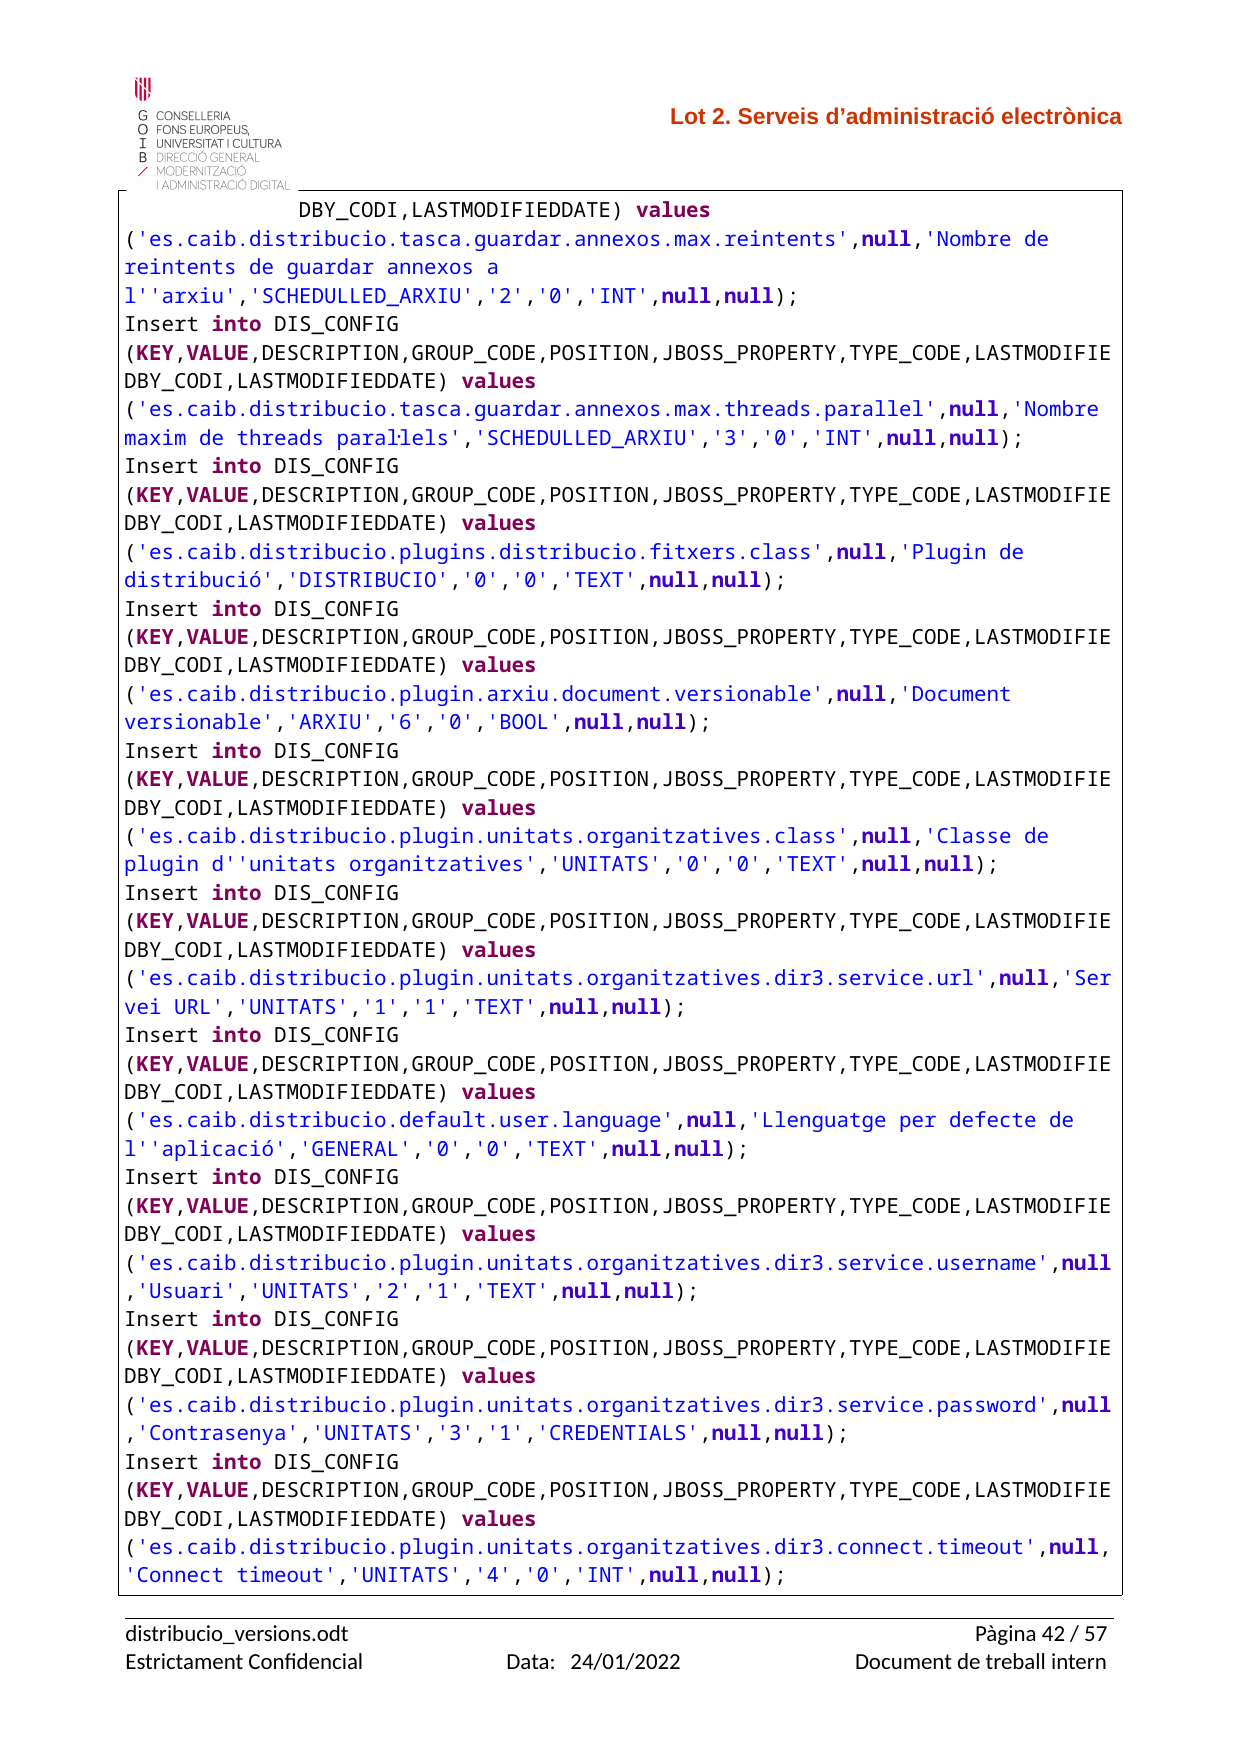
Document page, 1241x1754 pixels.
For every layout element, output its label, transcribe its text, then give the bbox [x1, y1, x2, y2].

table_header DBY_CODI,LASTMODIFIEDDATE) values ('es.caib.distribucio.tasca.guardar.annexos.max.reintents',null,'Nombre de reintents de guardar annexos a l''arxiu','SCHEDULLED_ARXIU','2','0','INT',null,null); Insert into DIS_CONFIG (KEY,VALUE,DESCRIPTION,GROUP_CODE,POSITION,JBOSS_PROPERTY,TYPE_CODE,LASTMODIFIEDBY_CODI,LASTMODIFIEDDATE) values ('es.caib.distribucio.tasca.guardar.annexos.max.threads.parallel',null,'Nombre maxim de threads paral·lels','SCHEDULLED_ARXIU','3','0','INT',null,null); Insert into DIS_CONFIG (KEY,VALUE,DESCRIPTION,GROUP_CODE,POSITION,JBOSS_PROPERTY,TYPE_CODE,LASTMODIFIEDBY_CODI,LASTMODIFIEDDATE) values ('es.caib.distribucio.plugins.distribucio.fitxers.class',null,'Plugin de distribució','DISTRIBUCIO','0','0','TEXT',null,null); Insert into DIS_CONFIG (KEY,VALUE,DESCRIPTION,GROUP_CODE,POSITION,JBOSS_PROPERTY,TYPE_CODE,LASTMODIFIEDBY_CODI,LASTMODIFIEDDATE) values ('es.caib.distribucio.plugin.arxiu.document.versionable',null,'Document versionable','ARXIU','6','0','BOOL',null,null); Insert into DIS_CONFIG (KEY,VALUE,DESCRIPTION,GROUP_CODE,POSITION,JBOSS_PROPERTY,TYPE_CODE,LASTMODIFIEDBY_CODI,LASTMODIFIEDDATE) values ('es.caib.distribucio.plugin.unitats.organitzatives.class',null,'Classe de plugin d''unitats organitzatives','UNITATS','0','0','TEXT',null,null); Insert into DIS_CONFIG (KEY,VALUE,DESCRIPTION,GROUP_CODE,POSITION,JBOSS_PROPERTY,TYPE_CODE,LASTMODIFIEDBY_CODI,LASTMODIFIEDDATE) values ('es.caib.distribucio.plugin.unitats.organitzatives.dir3.service.url',null,'Servei URL','UNITATS','1','1','TEXT',null,null); Insert into DIS_CONFIG (KEY,VALUE,DESCRIPTION,GROUP_CODE,POSITION,JBOSS_PROPERTY,TYPE_CODE,LASTMODIFIEDBY_CODI,LASTMODIFIEDDATE) values ('es.caib.distribucio.default.user.language',null,'Llenguatge per defecte de l''aplicació','GENERAL','0','0','TEXT',null,null); Insert into DIS_CONFIG (KEY,VALUE,DESCRIPTION,GROUP_CODE,POSITION,JBOSS_PROPERTY,TYPE_CODE,LASTMODIFIEDBY_CODI,LASTMODIFIEDDATE) values ('es.caib.distribucio.plugin.unitats.organitzatives.dir3.service.username',null,'Usuari','UNITATS','2','1','TEXT',null,null); Insert into DIS_CONFIG (KEY,VALUE,DESCRIPTION,GROUP_CODE,POSITION,JBOSS_PROPERTY,TYPE_CODE,LASTMODIFIEDBY_CODI,LASTMODIFIEDDATE) values ('es.caib.distribucio.plugin.unitats.organitzatives.dir3.service.password',null,'Contrasenya','UNITATS','3','1','CREDENTIALS',null,null); Insert into DIS_CONFIG (KEY,VALUE,DESCRIPTION,GROUP_CODE,POSITION,JBOSS_PROPERTY,TYPE_CODE,LASTMODIFIEDBY_CODI,LASTMODIFIEDDATE) values ('es.caib.distribucio.plugin.unitats.organitzatives.dir3.connect.timeout',null,'Connect timeout','UNITATS','4','0','INT',null,null); [119, 191, 1122, 1595]
picture [126, 70, 299, 197]
